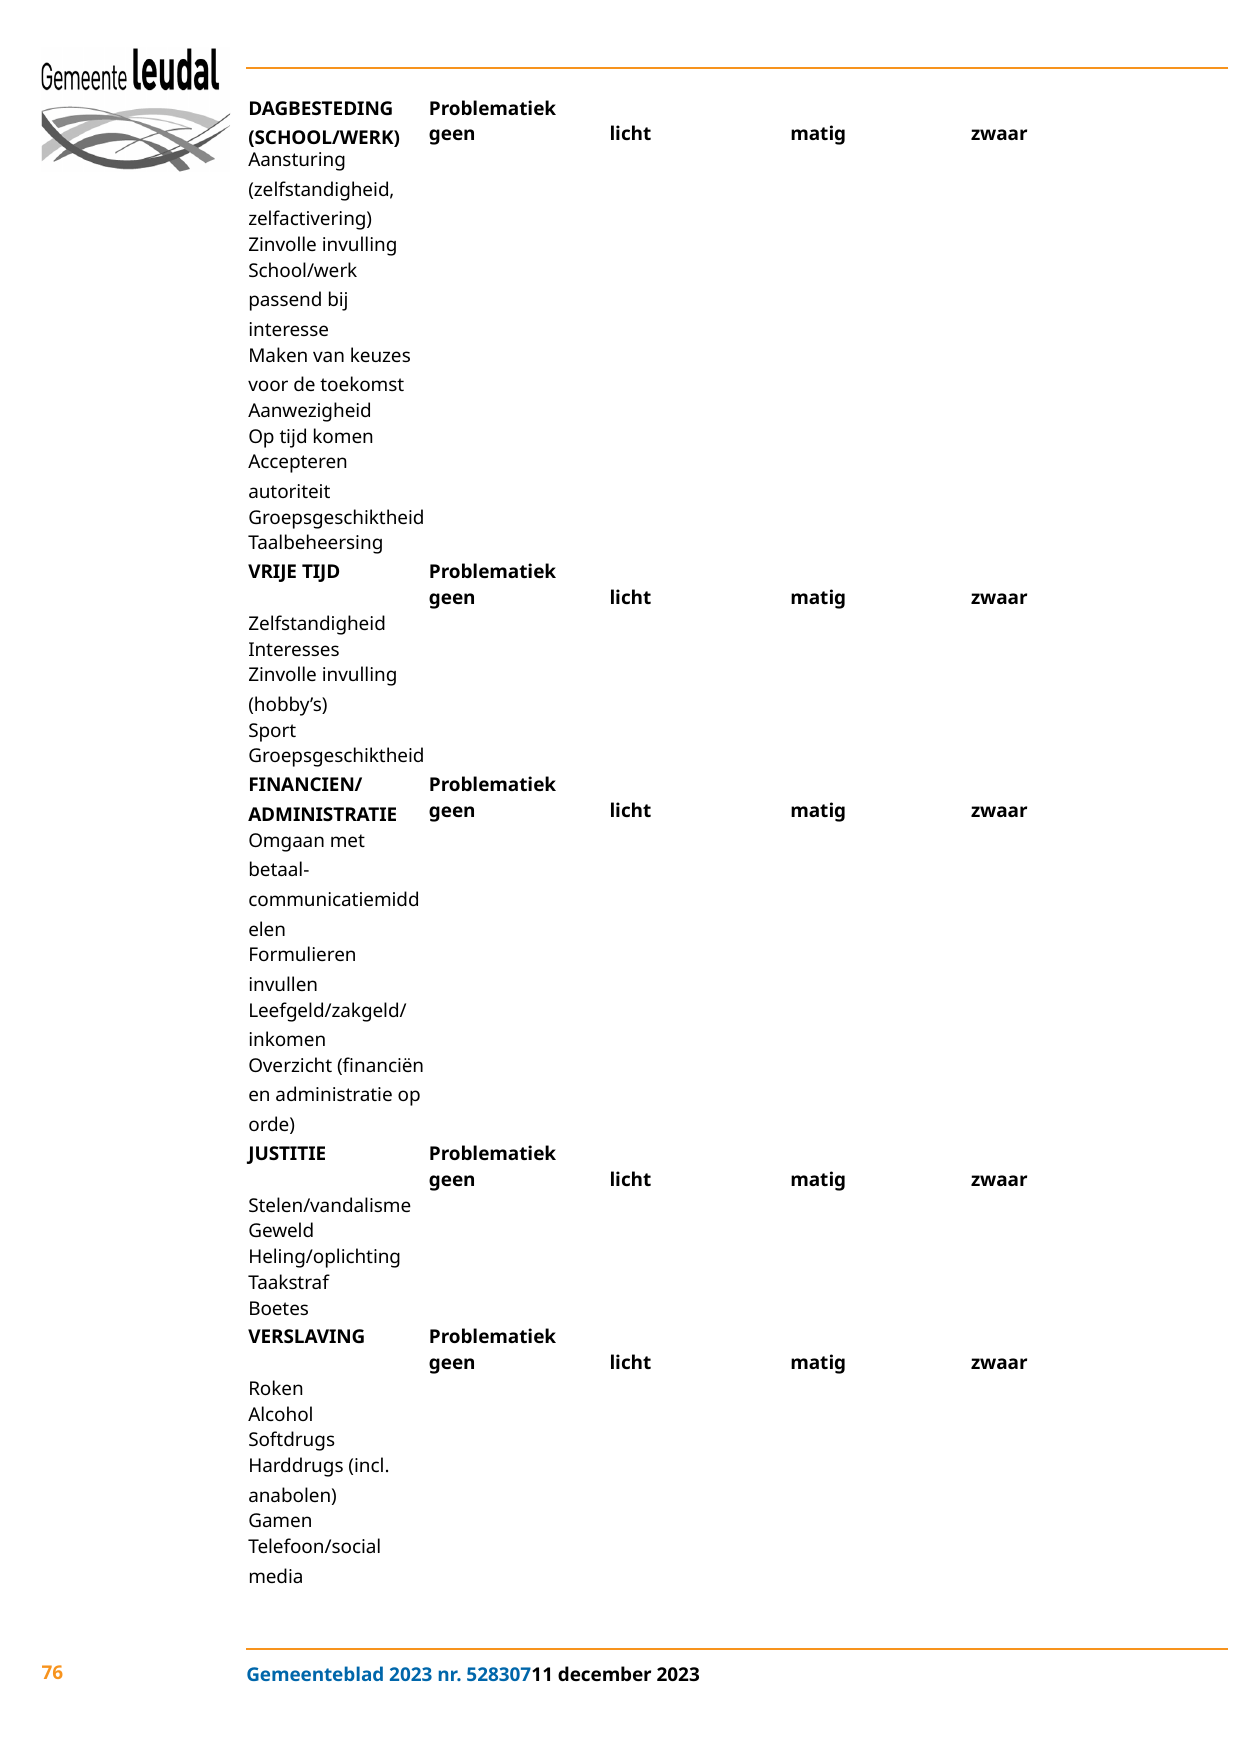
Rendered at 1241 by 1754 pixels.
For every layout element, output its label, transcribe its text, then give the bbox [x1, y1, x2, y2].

table_cell Groepsgeschiktheid [248, 504, 429, 529]
table_cell [790, 1295, 971, 1320]
table_cell [609, 636, 790, 662]
table_cell Zinvolle invulling [248, 231, 429, 257]
table_cell licht [609, 121, 790, 146]
table_cell Sport [248, 717, 429, 743]
table_cell Stelen/vandalisme [248, 1192, 429, 1217]
table_cell licht [609, 798, 790, 827]
table_cell [429, 146, 609, 231]
table_header Problematiek [429, 95, 1152, 121]
table_cell [971, 1295, 1152, 1320]
table_cell [790, 743, 971, 768]
table_cell zwaar [971, 1350, 1152, 1375]
table_cell [790, 1192, 971, 1217]
table_cell [971, 1192, 1152, 1217]
table_cell Interesses [248, 636, 429, 662]
table_cell [971, 997, 1152, 1052]
table_cell [609, 1453, 790, 1508]
table_cell [429, 397, 609, 423]
table_header FINANCIEN/ADMINISTRATIE [248, 772, 429, 827]
table_header DAGBESTEDING (SCHOOL/WERK) [248, 95, 429, 146]
table_cell Roken [248, 1375, 429, 1401]
table_cell [971, 257, 1152, 342]
table_cell [609, 342, 790, 397]
table_cell [971, 449, 1152, 504]
table_cell [429, 610, 609, 636]
table_cell geen [429, 798, 609, 827]
table_cell [971, 1243, 1152, 1269]
table_cell Zelfstandigheid [248, 610, 429, 636]
table_cell Heling/oplichting [248, 1243, 429, 1269]
table_cell [609, 1192, 790, 1217]
table_cell Formulieren invullen [248, 941, 429, 997]
table_cell Gamen [248, 1508, 429, 1533]
table_cell [609, 257, 790, 342]
table_cell [971, 397, 1152, 423]
table_cell licht [609, 1350, 790, 1375]
table_cell [971, 146, 1152, 231]
table_cell [609, 1534, 790, 1589]
table_cell [609, 530, 790, 555]
table_cell [429, 1052, 609, 1137]
table_cell matig [790, 584, 971, 610]
table_cell [429, 743, 609, 768]
table_cell [790, 1508, 971, 1533]
table_cell [971, 1218, 1152, 1243]
table_cell [609, 997, 790, 1052]
table_cell [790, 1243, 971, 1269]
table_cell [790, 1401, 971, 1427]
table_cell [429, 662, 609, 717]
picture [41, 47, 231, 172]
table_cell zwaar [971, 121, 1152, 146]
table_cell [429, 1269, 609, 1295]
table_cell [790, 997, 971, 1052]
table_cell geen [429, 1350, 609, 1375]
table_cell [790, 231, 971, 257]
table_cell [790, 1427, 971, 1452]
table_cell [790, 827, 971, 941]
table_cell [790, 1218, 971, 1243]
table_cell [429, 423, 609, 448]
table_cell [971, 423, 1152, 448]
table_cell [609, 941, 790, 997]
table_cell [609, 1052, 790, 1137]
table_cell zwaar [971, 584, 1152, 610]
table_cell [790, 717, 971, 743]
table_cell [609, 1295, 790, 1320]
table_cell Harddrugs (incl. anabolen) [248, 1453, 429, 1508]
table_cell [609, 1508, 790, 1533]
table_cell [971, 1453, 1152, 1508]
table_cell [429, 342, 609, 397]
table_cell [429, 1375, 609, 1401]
table_cell [971, 1375, 1152, 1401]
table_cell Geweld [248, 1218, 429, 1243]
table_cell [790, 1052, 971, 1137]
table_cell geen [429, 121, 609, 146]
table_cell [609, 146, 790, 231]
table_cell zwaar [971, 798, 1152, 827]
table_cell [790, 1269, 971, 1295]
table_cell [429, 1508, 609, 1533]
table_cell matig [790, 798, 971, 827]
table_cell Aanwezigheid [248, 397, 429, 423]
table_header Problematiek [429, 1324, 1152, 1349]
table_cell Telefoon/social media [248, 1534, 429, 1589]
table_cell [790, 397, 971, 423]
table_cell [790, 530, 971, 555]
table_cell Taakstraf [248, 1269, 429, 1295]
table_cell [971, 342, 1152, 397]
table_cell [609, 1427, 790, 1452]
table_cell [429, 941, 609, 997]
table_cell [429, 1192, 609, 1217]
table_cell [429, 504, 609, 529]
table_cell Maken van keuzes voor de toekomst [248, 342, 429, 397]
table_cell Leefgeld/zakgeld/inkomen [248, 997, 429, 1052]
table_header Problematiek [429, 1140, 1152, 1166]
table_cell [429, 257, 609, 342]
table_cell [429, 449, 609, 504]
table_cell [609, 504, 790, 529]
table_cell [971, 1427, 1152, 1452]
table_cell [971, 827, 1152, 941]
table_cell [790, 257, 971, 342]
table_cell matig [790, 1350, 971, 1375]
table_cell [609, 1218, 790, 1243]
table_cell [971, 743, 1152, 768]
table_cell matig [790, 121, 971, 146]
table_cell [609, 662, 790, 717]
table_cell [609, 449, 790, 504]
table_cell [790, 342, 971, 397]
table_cell [971, 662, 1152, 717]
table_cell School/werk passend bij interesse [248, 257, 429, 342]
table_cell Omgaan met betaal- communicatiemiddelen [248, 827, 429, 941]
table_cell Overzicht (financiën en administratie op orde) [248, 1052, 429, 1137]
table_cell Groepsgeschiktheid [248, 743, 429, 768]
table_cell [971, 717, 1152, 743]
table_cell [609, 231, 790, 257]
table_cell [429, 997, 609, 1052]
table_cell [609, 717, 790, 743]
table_cell [429, 827, 609, 941]
table_cell [609, 1243, 790, 1269]
table_cell [429, 1243, 609, 1269]
table_cell [971, 1269, 1152, 1295]
table_cell [429, 1401, 609, 1427]
table_cell [790, 423, 971, 448]
table_cell licht [609, 1166, 790, 1192]
table_cell [971, 610, 1152, 636]
table_cell [971, 504, 1152, 529]
table_cell [971, 530, 1152, 555]
table_cell Accepteren autoriteit [248, 449, 429, 504]
table_cell [609, 743, 790, 768]
table_cell Alcohol [248, 1401, 429, 1427]
table_header JUSTITIE [248, 1140, 429, 1192]
table_cell Zinvolle invulling (hobby’s) [248, 662, 429, 717]
table_cell [790, 1375, 971, 1401]
table_cell [790, 1534, 971, 1589]
table_cell Boetes [248, 1295, 429, 1320]
table_cell [609, 1401, 790, 1427]
table_cell [429, 530, 609, 555]
table_cell [609, 827, 790, 941]
table_cell [971, 636, 1152, 662]
table_cell [971, 231, 1152, 257]
table_cell [429, 1295, 609, 1320]
table_header Problematiek [429, 559, 1152, 584]
table_cell [790, 146, 971, 231]
table_cell [429, 636, 609, 662]
table_cell Aansturing (zelfstandigheid, zelfactivering) [248, 146, 429, 231]
table_cell [971, 941, 1152, 997]
table_cell [429, 1453, 609, 1508]
table_cell [790, 610, 971, 636]
table_cell [429, 231, 609, 257]
table_cell [609, 1375, 790, 1401]
table_cell Softdrugs [248, 1427, 429, 1452]
table_cell [429, 1218, 609, 1243]
table_cell [429, 1427, 609, 1452]
table_cell geen [429, 584, 609, 610]
table_cell Taalbeheersing [248, 530, 429, 555]
table_cell [971, 1508, 1152, 1533]
table_cell [429, 717, 609, 743]
table_cell zwaar [971, 1166, 1152, 1192]
table_cell [790, 636, 971, 662]
table_cell [790, 941, 971, 997]
table_cell [609, 610, 790, 636]
table_header VRIJE TIJD [248, 559, 429, 610]
table_cell [790, 1453, 971, 1508]
table_header VERSLAVING [248, 1324, 429, 1375]
table_header Problematiek [429, 772, 1152, 797]
table_cell [790, 662, 971, 717]
table_cell [790, 504, 971, 529]
table_cell [609, 1269, 790, 1295]
table_cell geen [429, 1166, 609, 1192]
table_cell [971, 1534, 1152, 1589]
table_cell licht [609, 584, 790, 610]
table_cell matig [790, 1166, 971, 1192]
table_cell [790, 449, 971, 504]
table_cell Op tijd komen [248, 423, 429, 448]
table_cell [971, 1052, 1152, 1137]
table_cell [971, 1401, 1152, 1427]
table_cell [609, 397, 790, 423]
table_cell [609, 423, 790, 448]
table_cell [429, 1534, 609, 1589]
